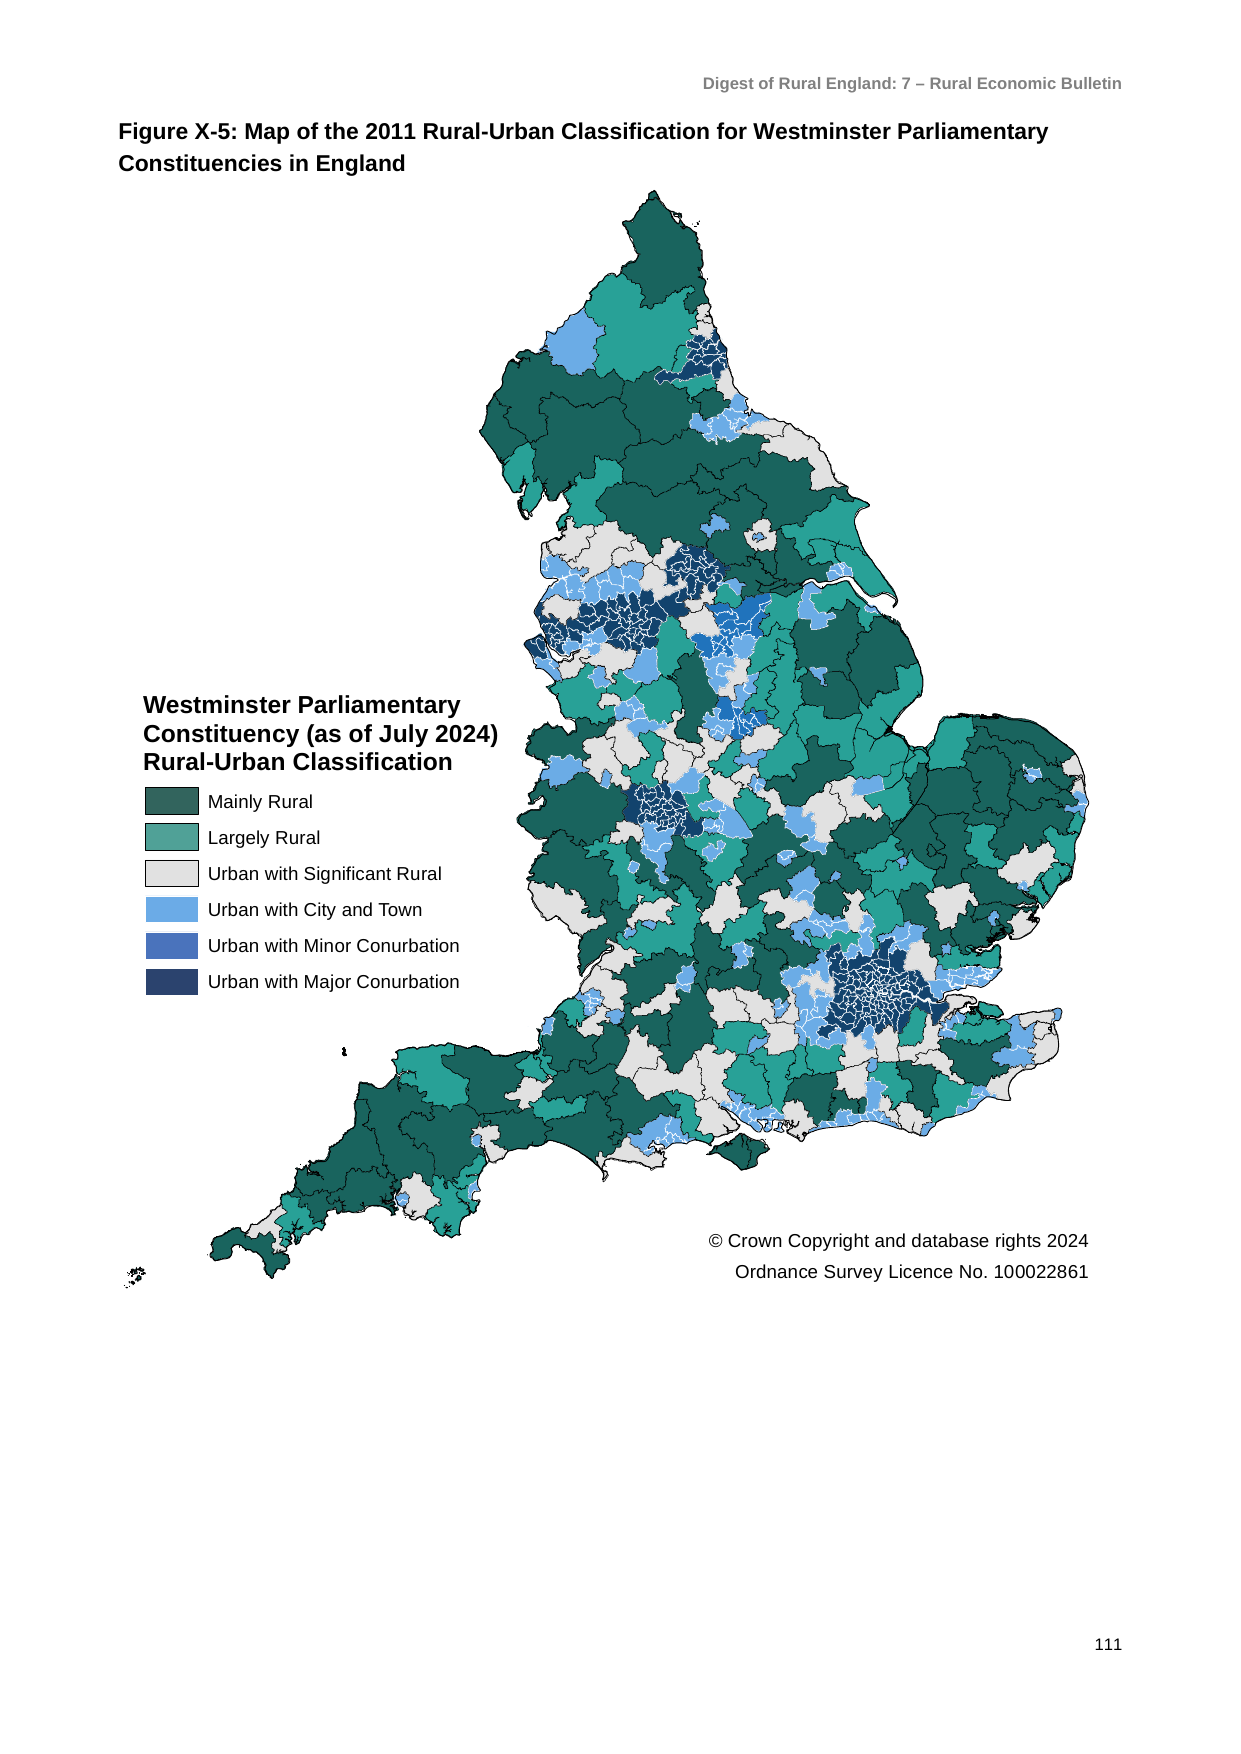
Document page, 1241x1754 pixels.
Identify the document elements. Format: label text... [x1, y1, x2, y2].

text Figure X‑5: Map of the 2011 Rural-Urban Classification for Westminster Parliamentary Constituencies in England [118, 118, 1122, 176]
